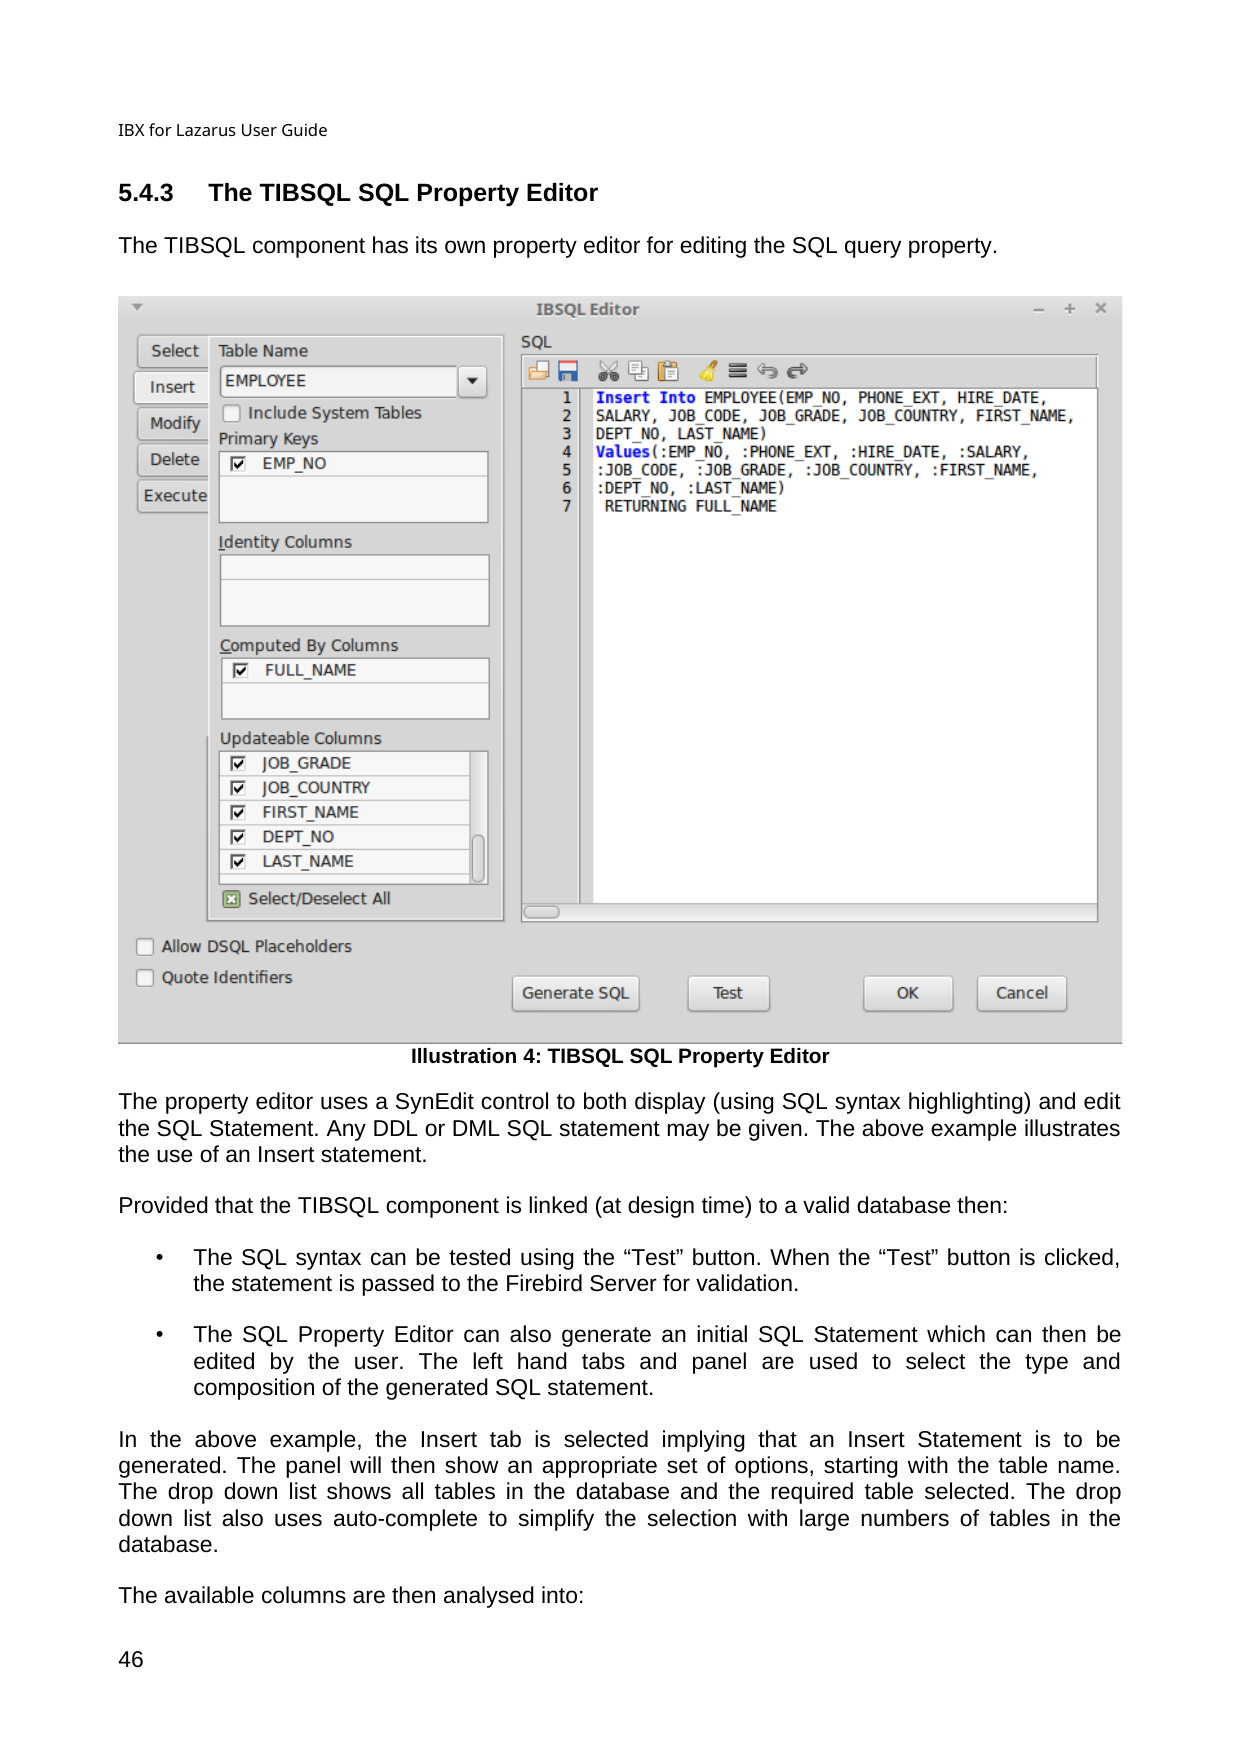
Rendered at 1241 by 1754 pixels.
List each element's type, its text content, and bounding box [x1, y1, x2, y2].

picture [118, 296, 1123, 1044]
subtitle The TIBSQL SQL Property Editor [118, 178, 1122, 207]
text Provided that the TIBSQL component is linked (at design time) to a valid database then: [118, 1192, 1122, 1219]
text Illustration 4: TIBSQL SQL Property Editor [118, 1044, 1122, 1067]
list The SQL Property Editor can also generate an initial SQL Statement which can then be edited by the user. The left hand tabs and panel are used to select the type and composition of the generated SQL statement. [156, 1321, 1122, 1401]
text In the above example, the Insert tab is selected implying that an Insert Statement is to be generated. The panel will then show an appropriate set of options, starting with the table name. The drop down list shows all tables in the database and the required table selected. The drop down list also uses auto-complete to simplify the selection with large numbers of tables in the database. [118, 1426, 1122, 1557]
text [118, 284, 1122, 296]
list The SQL syntax can be tested using the “Test” button. When the “Test” button is clicked, the statement is passed to the Firebird Server for validation. [156, 1244, 1122, 1296]
text The property editor uses a SynEdit control to both display (using SQL syntax highlighting) and edit the SQL Statement. Any DDL or DML SQL statement may be given. The above example illustrates the use of an Insert statement. [118, 1067, 1122, 1167]
text The TIBSQL component has its own property editor for editing the SQL query property. [118, 232, 1122, 259]
text The available columns are then analysed into: [118, 1582, 1122, 1609]
